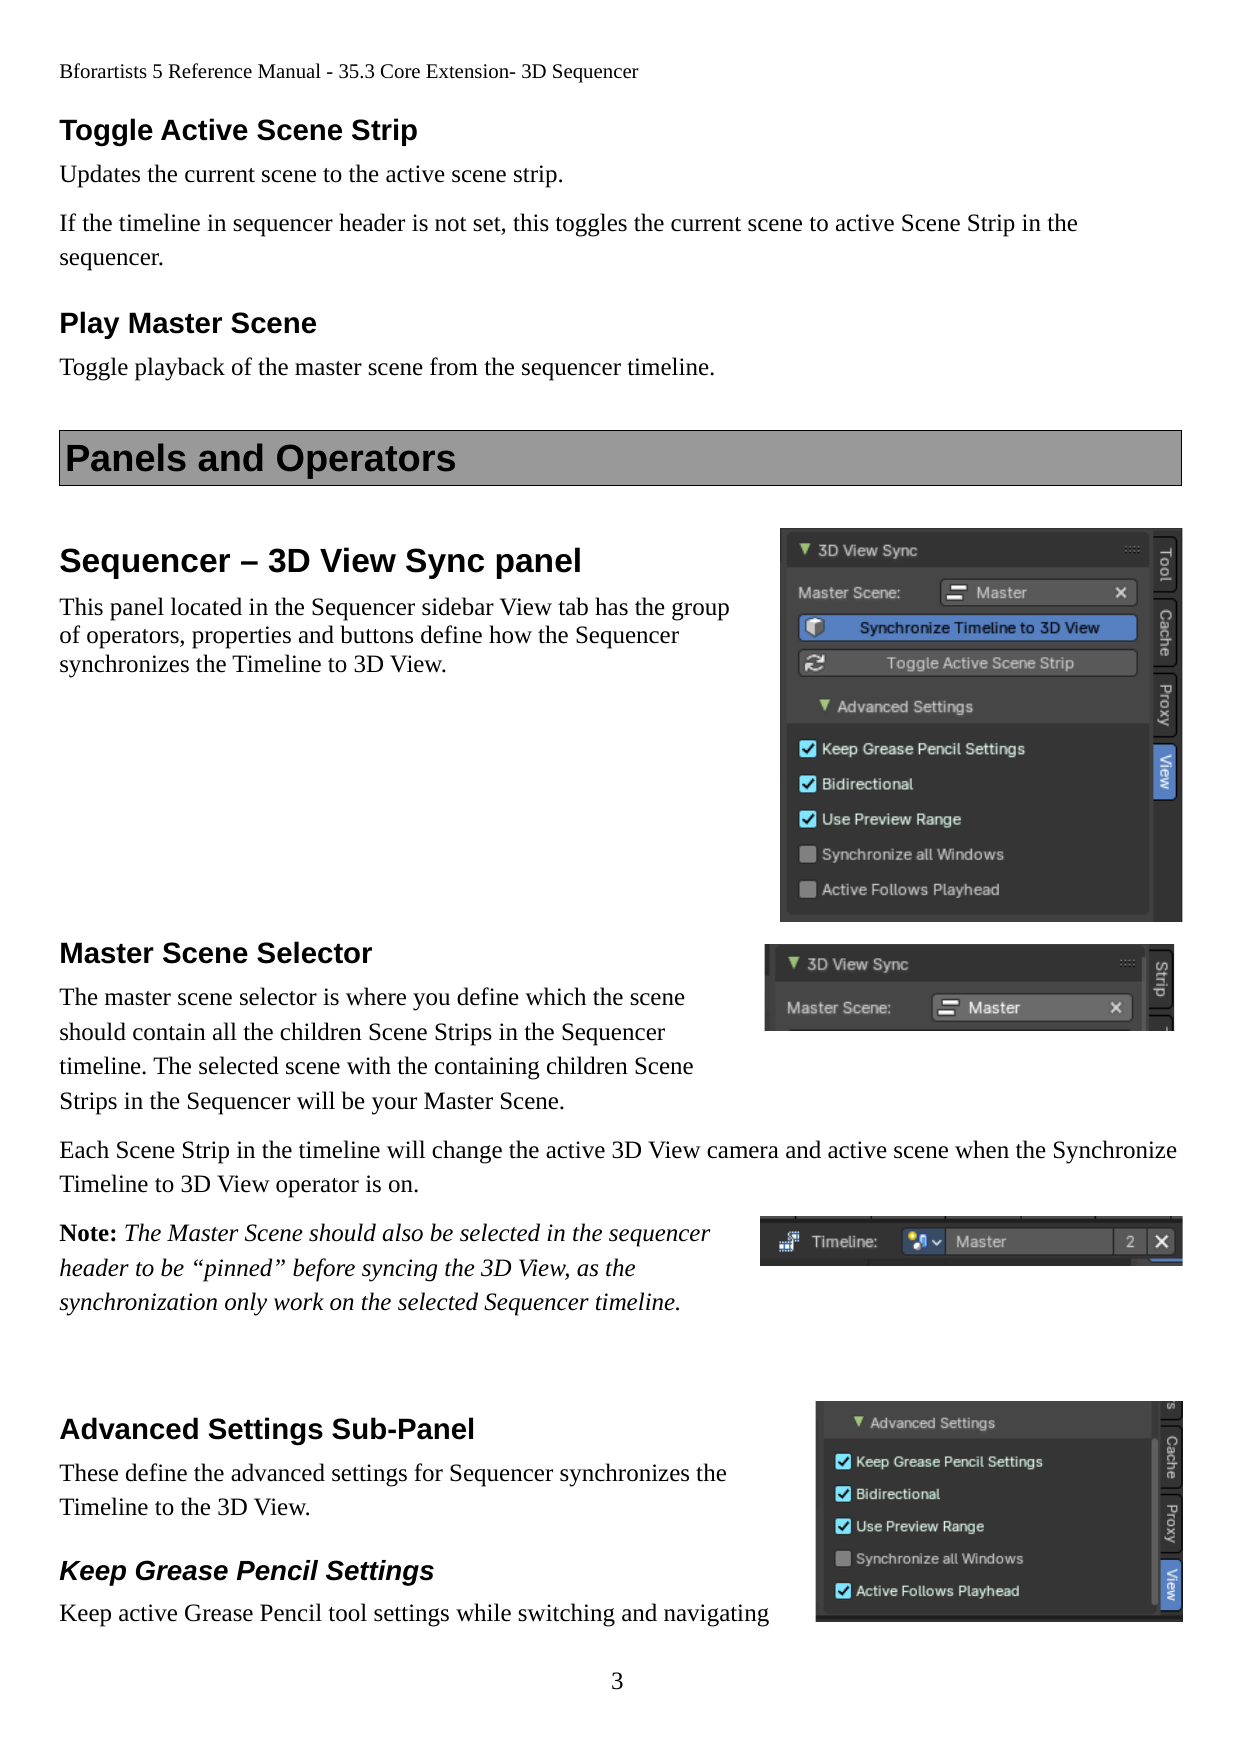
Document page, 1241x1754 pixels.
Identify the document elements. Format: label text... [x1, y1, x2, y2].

subtitle Master Scene Selector [59, 936, 1181, 970]
subtitle Sequencer – 3D View Sync panel [59, 541, 780, 579]
text The master scene selector is where you define which the scene should contain all the children Scene Strips in the Sequencer timeline. The selected scene with the containing children Scene Strips in the Sequencer will be your Master Scene. [59, 982, 1181, 1114]
text These define the advanced settings for Sequencer synchronizes the Timeline to the 3D View. [59, 1458, 815, 1521]
picture [760, 1216, 1183, 1266]
subtitle Advanced Settings Sub-Panel [59, 1412, 815, 1446]
text Toggle playback of the master scene from the sequencer timeline. [59, 352, 1181, 381]
subtitle Toggle Active Scene Strip [59, 113, 1181, 146]
text This panel located in the Sequencer sidebar View tab has the group of operators, properties and buttons define how the Sequencer synchronizes the Timeline to 3D View. [59, 592, 780, 678]
text Updates the current scene to the active scene strip. [59, 159, 1181, 188]
text If the timeline in sequencer header is not set, this toggles the current scene to active Scene Strip in the sequencer. [59, 208, 1181, 271]
subtitle Keep Grease Pencil Settings [59, 1554, 815, 1586]
picture [780, 528, 1183, 922]
text Keep active Grease Pencil tool settings while switching and navigating [59, 1598, 1181, 1627]
picture [764, 944, 1175, 1031]
table_header Panels and Operators [60, 431, 1181, 485]
text Each Scene Strip in the timeline will change the active 3D View camera and active scene when the Synchronize Timeline to 3D View operator is on. [59, 1135, 1181, 1198]
picture [815, 1401, 1183, 1622]
text Note: The Master Scene should also be selected in the sequencer header to be “pinned” before syncing the 3D View, as the synchronization only work on the selected Sequencer timeline. [59, 1218, 1181, 1316]
subtitle Play Master Scene [59, 306, 1181, 340]
